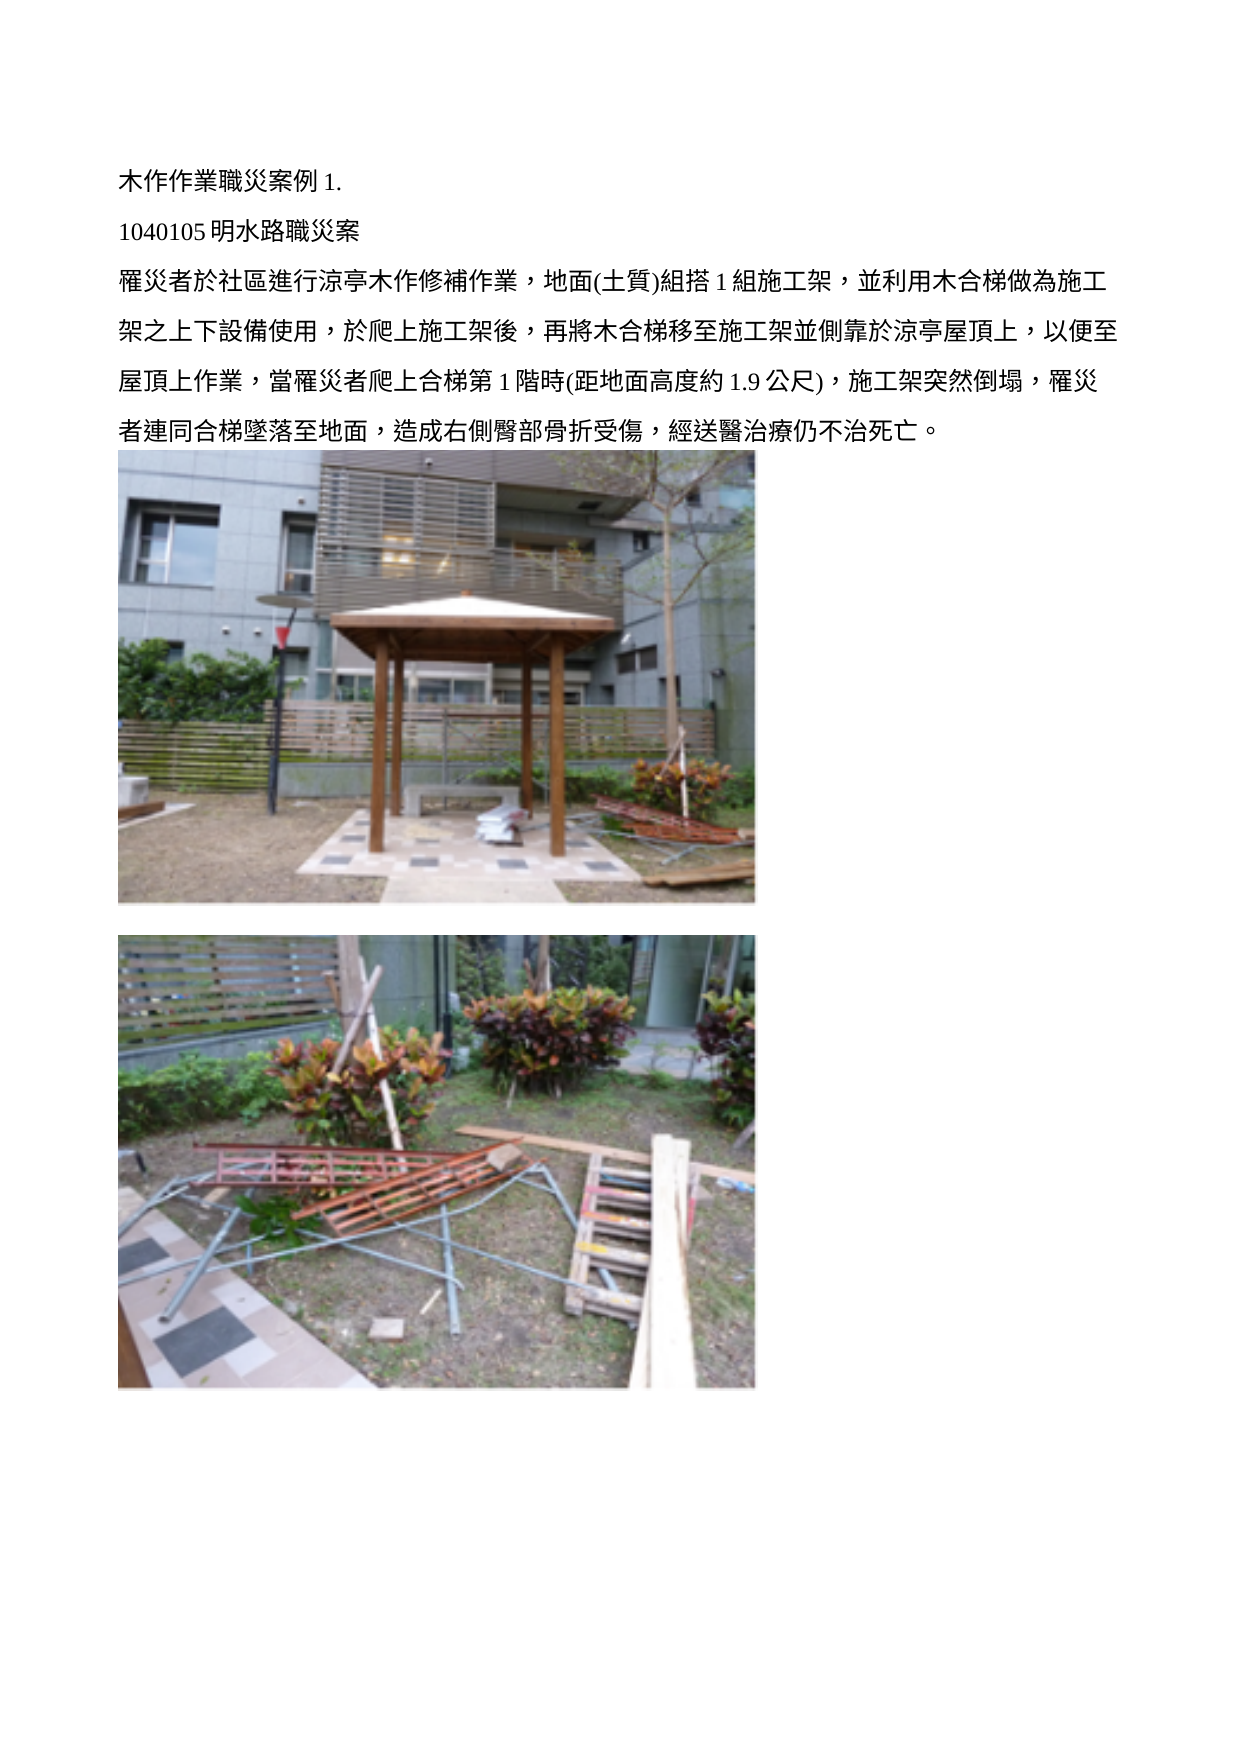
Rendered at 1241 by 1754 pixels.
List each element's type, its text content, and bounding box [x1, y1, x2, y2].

text 罹災者於社區進行涼亭木作修補作業，地面(土質)組搭1組施工架，並利用木合梯做為施工架之上下設備使用，於爬上施工架後，再將木合梯移至施工架並側靠於涼亭屋頂上，以便至屋頂上作業，當罹災者爬上合梯第1階時(距地面高度約1.9公尺)，施工架突然倒塌，罹災者連同合梯墜落至地面，造成右側臀部骨折受傷，經送醫治療仍不治死亡。 [118, 250, 1122, 450]
text 木作作業職災案例1. [118, 150, 1122, 200]
text 1040105明水路職災案 [118, 200, 1122, 250]
